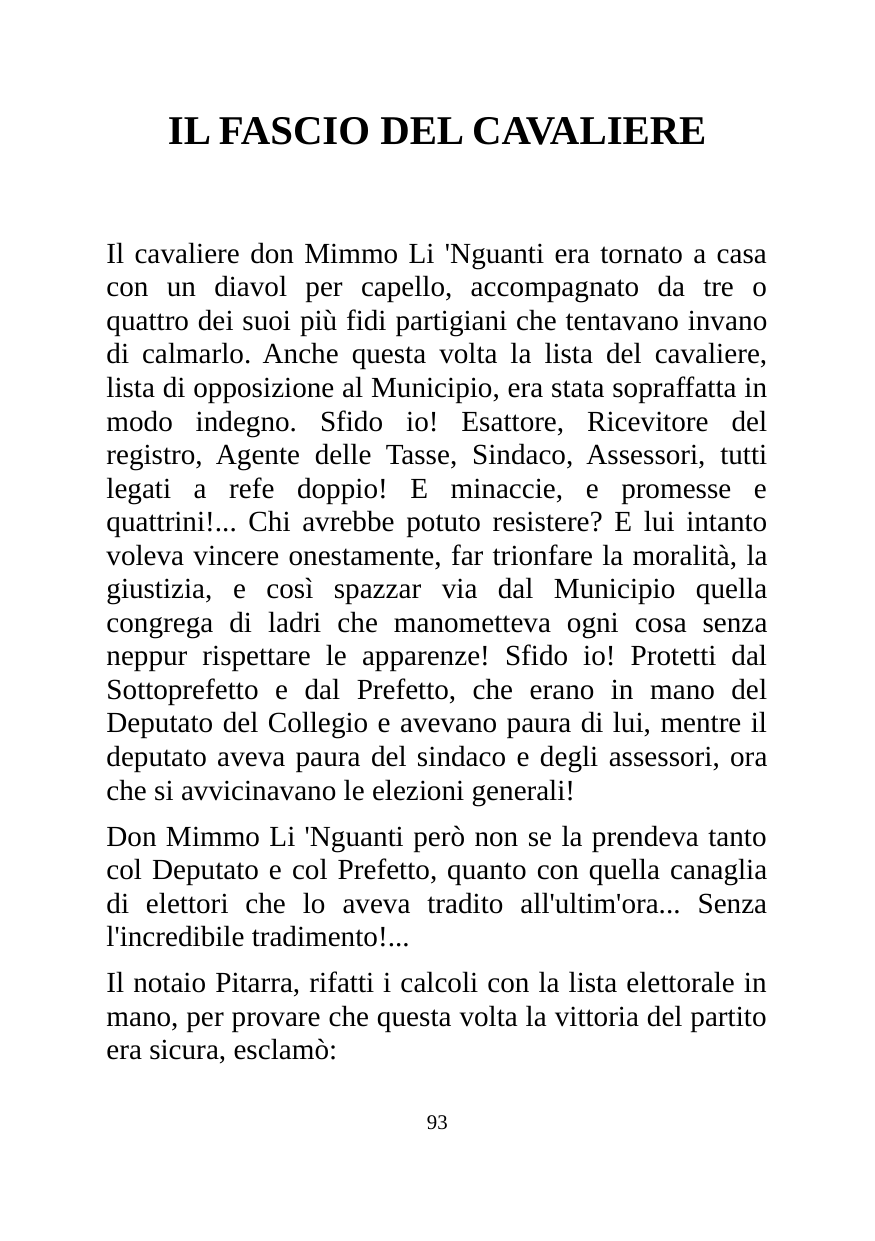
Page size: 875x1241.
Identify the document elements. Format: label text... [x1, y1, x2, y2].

text Il cavaliere don Mimmo Li 'Nguanti era tornato a casa con un diavol per capello, accompagnato da tre o quattro dei suoi più fidi partigiani che tentavano invano di calmarlo. Anche questa volta la lista del cavaliere, lista di opposizione al Municipio, era stata sopraffatta in modo indegno. Sfido io! Esattore, Ricevitore del registro, Agente delle Tasse, Sindaco, Assessori, tutti legati a refe doppio! E minaccie, e promesse e quattrini!... Chi avrebbe potuto resistere? E lui intanto voleva vincere onestamente, far trionfare la moralità, la giustizia, e così spazzar via dal Municipio quella congrega di ladri che manometteva ogni cosa senza neppur rispettare le apparenze! Sfido io! Protetti dal Sottoprefetto e dal Prefetto, che erano in mano del Deputato del Collegio e avevano paura di lui, mentre il deputato aveva paura del sindaco e degli assessori, ora che si avvicinavano le elezioni generali! [106, 236, 768, 806]
text Don Mimmo Li 'Nguanti però non se la prendeva tanto col Deputato e col Prefetto, quanto con quella canaglia di elettori che lo aveva tradito all'ultim'ora... Senza l'incredibile tradimento!... [106, 819, 768, 953]
text Il notaio Pitarra, rifatti i calcoli con la lista elettorale in mano, per provare che questa volta la vittoria del partito era sicura, esclamò: [106, 965, 768, 1066]
subtitle IL FASCIO DEL CAVALIERE [106, 106, 768, 153]
